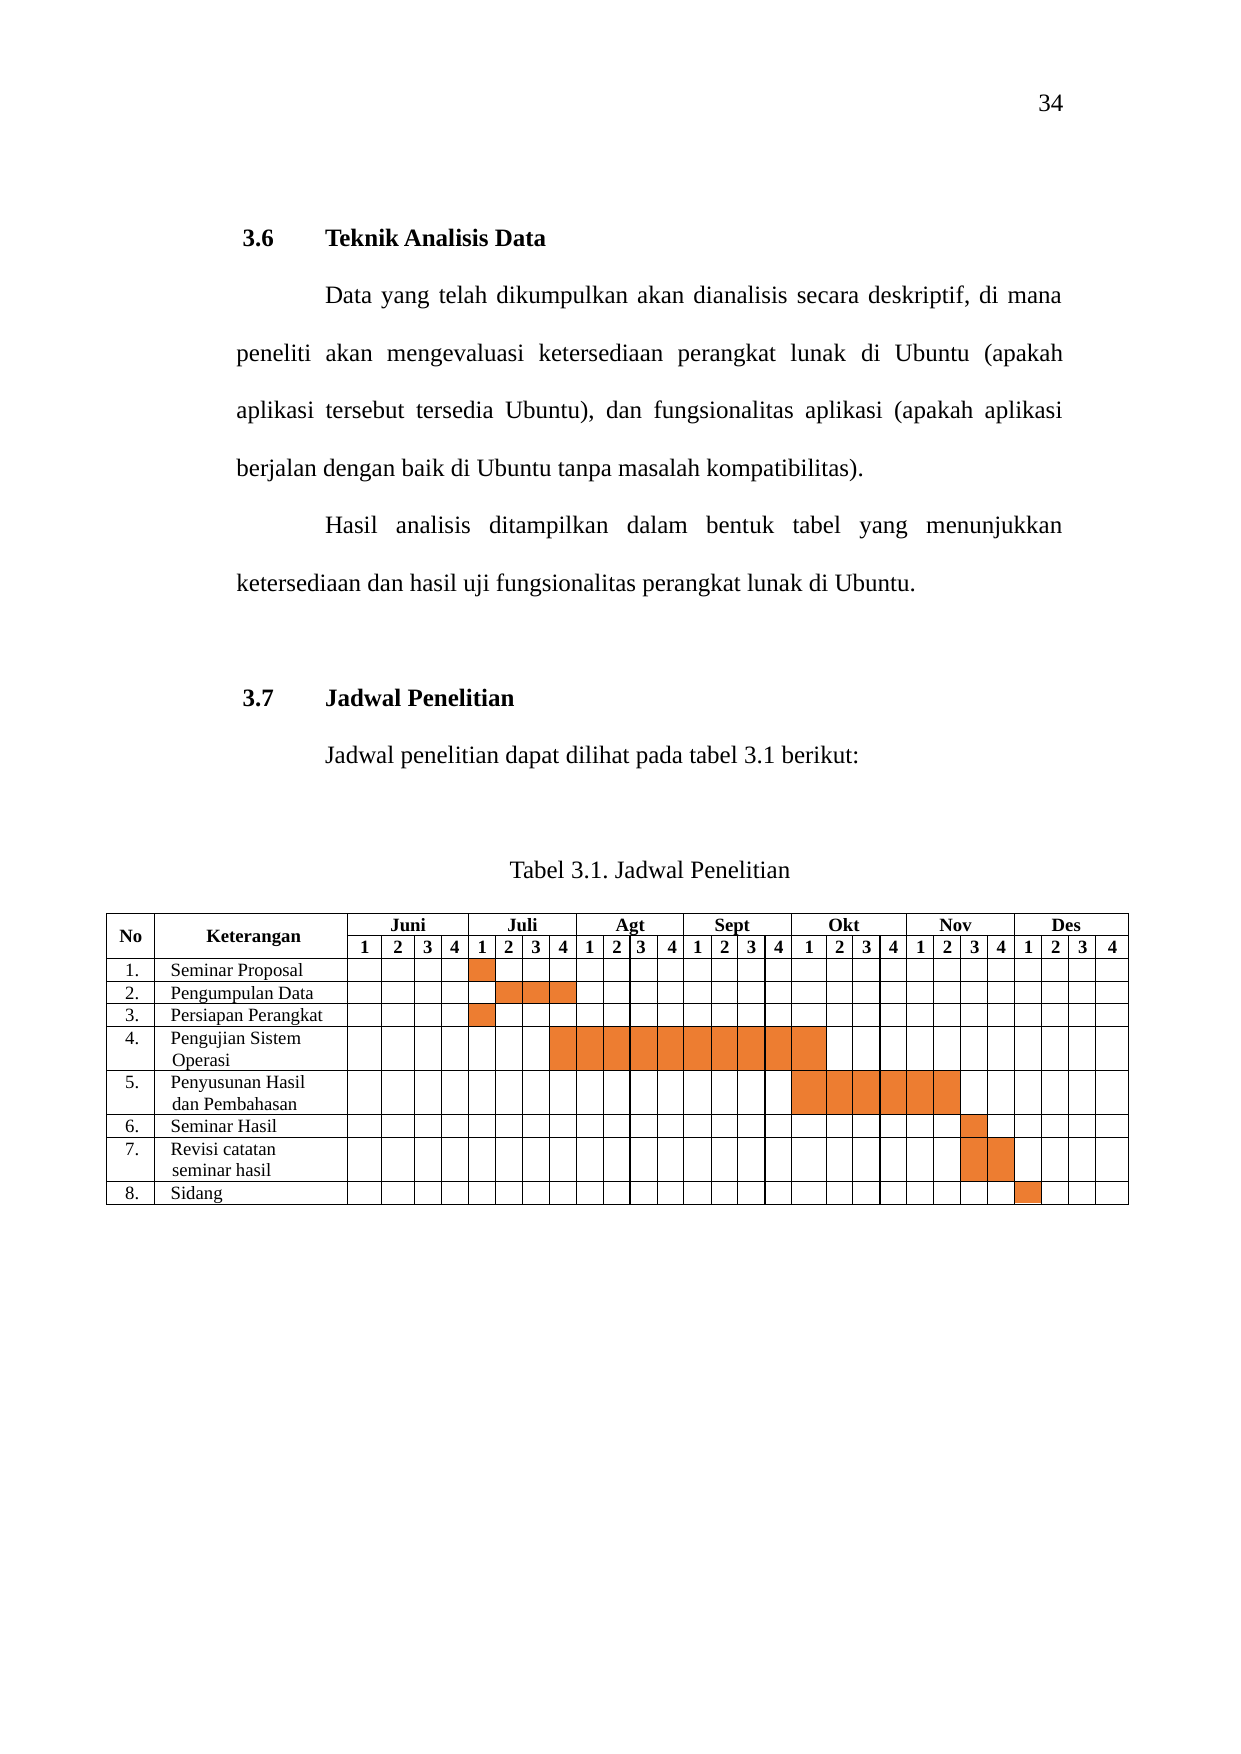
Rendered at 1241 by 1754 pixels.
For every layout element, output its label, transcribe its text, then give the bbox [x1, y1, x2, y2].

table_cell [1042, 1115, 1068, 1137]
table_cell [1015, 1115, 1041, 1137]
table_cell [1042, 982, 1068, 1003]
table_cell [577, 1115, 603, 1137]
table_cell [1015, 1071, 1041, 1114]
table_cell 3 [853, 936, 879, 958]
table_cell [442, 1138, 468, 1181]
table_cell 6. [107, 1115, 154, 1137]
table_cell Sidang [155, 1182, 347, 1203]
table_cell [1096, 1027, 1128, 1070]
table_cell [712, 1004, 737, 1026]
table_cell [792, 1071, 826, 1114]
table_cell [550, 1182, 576, 1203]
table_cell [934, 959, 960, 981]
table_cell [415, 959, 441, 981]
table_cell [934, 1182, 960, 1203]
table_cell 7. [107, 1138, 154, 1181]
table_cell 1. [107, 959, 154, 981]
table_cell [577, 959, 603, 981]
table_cell [658, 1138, 683, 1181]
table_cell [658, 1071, 683, 1114]
table_cell [961, 982, 987, 1003]
table_cell [415, 1071, 441, 1114]
table_cell [348, 982, 381, 1003]
table_cell 2 [1042, 936, 1068, 958]
table_cell [496, 1115, 522, 1137]
table_cell [1096, 1004, 1128, 1026]
subtitle Teknik Analisis Data [236, 223, 1063, 252]
text Jadwal penelitian dapat dilihat pada tabel 3.1 berikut: [236, 740, 1063, 769]
table_cell [1015, 982, 1041, 1003]
table_cell [853, 982, 879, 1003]
table_cell [961, 1027, 987, 1070]
table_cell Penyusunan Hasil dan Pembahasan [155, 1071, 347, 1114]
table_cell [550, 982, 576, 1003]
table_cell [988, 1004, 1014, 1026]
table_cell [934, 1115, 960, 1137]
table_cell [684, 1027, 711, 1070]
table_cell [348, 1182, 381, 1203]
table_cell [469, 959, 495, 981]
table_cell [684, 1182, 711, 1203]
table_cell [577, 982, 603, 1003]
table_cell 4 [881, 936, 906, 958]
table_cell [604, 959, 629, 981]
table_cell [792, 1004, 826, 1026]
table_cell [907, 1027, 933, 1070]
table_cell [382, 1004, 414, 1026]
table_cell [827, 1027, 852, 1070]
table_cell [738, 1004, 764, 1026]
table_cell 2 [382, 936, 414, 958]
table_cell [792, 1027, 826, 1070]
table_cell [1015, 1004, 1041, 1026]
table_cell [1042, 1027, 1068, 1070]
text Tabel 3.1. Jadwal penelitian [236, 855, 1063, 884]
table_cell [988, 1182, 1014, 1203]
table_cell [738, 1071, 764, 1114]
table_cell [442, 1115, 468, 1137]
table_cell [604, 1027, 629, 1070]
table_cell [988, 1071, 1014, 1114]
table_cell [604, 1004, 629, 1026]
table_cell [881, 1182, 906, 1203]
table_cell Persiapan Perangkat [155, 1004, 347, 1026]
table_header Juni [348, 914, 468, 935]
table_cell [1042, 1071, 1068, 1114]
table_cell 2. [107, 982, 154, 1003]
table_cell 3 [631, 936, 657, 958]
table_cell [442, 982, 468, 1003]
table_cell [1015, 1138, 1041, 1181]
table_cell [766, 1004, 791, 1026]
table_cell [550, 1071, 576, 1114]
table_cell [934, 1138, 960, 1181]
table_cell [792, 982, 826, 1003]
table_cell [496, 1071, 522, 1114]
table_cell [658, 1115, 683, 1137]
table_cell [550, 1138, 576, 1181]
table_cell [684, 1115, 711, 1137]
table_cell [1069, 1182, 1095, 1203]
table_cell [523, 1071, 549, 1114]
table_cell [988, 959, 1014, 981]
table_cell [1096, 1115, 1128, 1137]
table_cell [881, 1138, 906, 1181]
table_cell [415, 1004, 441, 1026]
table_cell [1069, 1071, 1095, 1114]
table_cell [827, 1138, 852, 1181]
table_header Sept [684, 914, 791, 935]
table_cell 4 [1096, 936, 1128, 958]
table_cell 1 [469, 936, 495, 958]
table_cell [577, 1071, 603, 1114]
table_cell [550, 1004, 576, 1026]
table_cell [1069, 1115, 1095, 1137]
table_cell 4. [107, 1027, 154, 1070]
table_cell [738, 1027, 764, 1070]
table_cell [550, 959, 576, 981]
table_cell [348, 1138, 381, 1181]
table_cell [712, 1071, 737, 1114]
table_cell [348, 1071, 381, 1114]
table_cell [415, 982, 441, 1003]
table_cell [934, 1004, 960, 1026]
table_cell [658, 982, 683, 1003]
table_cell [934, 1027, 960, 1070]
table_cell [792, 959, 826, 981]
table_cell [961, 1115, 987, 1137]
table_cell [766, 1138, 791, 1181]
table_cell [1096, 982, 1128, 1003]
table_cell [382, 1027, 414, 1070]
table_cell [604, 1182, 629, 1203]
table_cell [712, 1115, 737, 1137]
table_cell [827, 959, 852, 981]
table_cell [712, 982, 737, 1003]
table_cell [1069, 959, 1095, 981]
table_cell 2 [934, 936, 960, 958]
table_cell [881, 982, 906, 1003]
table_cell [469, 1138, 495, 1181]
table_cell [712, 1182, 737, 1203]
table_cell [348, 1115, 381, 1137]
table_header No [107, 914, 154, 958]
table_header Nov [907, 914, 1014, 935]
table_cell [738, 1138, 764, 1181]
table_cell [550, 1115, 576, 1137]
table_cell [577, 1004, 603, 1026]
table_cell [684, 1004, 711, 1026]
table_cell [738, 982, 764, 1003]
table_cell [550, 1027, 576, 1070]
table_cell [907, 1115, 933, 1137]
subtitle Jadwal Penelitian [236, 683, 1063, 712]
table_cell [766, 1115, 791, 1137]
table_cell Pengujian Sistem Operasi [155, 1027, 347, 1070]
table_cell [766, 982, 791, 1003]
table_cell [684, 1071, 711, 1114]
table_cell [631, 959, 657, 981]
table_cell [469, 1115, 495, 1137]
table_cell [631, 1138, 657, 1181]
table_cell [907, 1004, 933, 1026]
table_cell [1042, 1182, 1068, 1203]
table_cell [907, 1138, 933, 1181]
table_cell [853, 959, 879, 981]
table_cell [961, 1182, 987, 1203]
table_cell [523, 1004, 549, 1026]
table_cell [961, 1138, 987, 1181]
table_cell 2 [712, 936, 737, 958]
text Data yang telah dikumpulkan akan dianalisis secara deskriptif, di mana peneliti akan mengevaluasi ketersediaan perangkat lunak di Ubuntu (apakah aplikasi tersebut tersedia Ubuntu), dan fungsionalitas aplikasi (apakah aplikasi berjalan dengan baik di Ubuntu tanpa masalah kompatibilitas). [236, 280, 1063, 482]
text Hasil analisis ditampilkan dalam bentuk tabel yang menunjukkan ketersediaan dan hasil uji fungsionalitas perangkat lunak di Ubuntu. [236, 510, 1063, 597]
table_cell [712, 959, 737, 981]
table_cell 3 [523, 936, 549, 958]
table_cell [523, 959, 549, 981]
table_cell [415, 1182, 441, 1203]
table_cell [907, 959, 933, 981]
table_cell 4 [550, 936, 576, 958]
table_cell [382, 1115, 414, 1137]
table_cell [738, 1115, 764, 1137]
table_cell [496, 982, 522, 1003]
table_cell [853, 1138, 879, 1181]
table_cell [792, 1182, 826, 1203]
table_cell [1069, 1027, 1095, 1070]
table_cell [827, 982, 852, 1003]
table_cell [827, 1115, 852, 1137]
table_cell [792, 1115, 826, 1137]
table_cell [442, 1182, 468, 1203]
table_cell [469, 982, 495, 1003]
table_cell [853, 1027, 879, 1070]
table_cell [382, 1138, 414, 1181]
table_cell 1 [577, 936, 603, 958]
table_cell [1042, 1138, 1068, 1181]
table_cell [1069, 982, 1095, 1003]
table_cell [415, 1138, 441, 1181]
table_cell [881, 1027, 906, 1070]
table_cell 4 [442, 936, 468, 958]
table_cell 1 [907, 936, 933, 958]
table_cell [766, 1027, 791, 1070]
table_cell [881, 1004, 906, 1026]
table_cell Seminar Hasil [155, 1115, 347, 1137]
table_cell 4 [658, 936, 683, 958]
table_cell [853, 1182, 879, 1203]
table_cell [658, 1027, 683, 1070]
table_cell 1 [1015, 936, 1041, 958]
table_cell [934, 1071, 960, 1114]
table_cell [442, 1027, 468, 1070]
table_cell [881, 1071, 906, 1114]
table_cell [496, 1138, 522, 1181]
table_cell [1096, 1138, 1128, 1181]
table_cell [988, 1027, 1014, 1070]
table_cell [631, 1071, 657, 1114]
table_cell [988, 982, 1014, 1003]
table_cell [523, 982, 549, 1003]
table_cell [523, 1182, 549, 1203]
table_cell [523, 1115, 549, 1137]
table_cell 4 [766, 936, 791, 958]
table_cell [496, 1027, 522, 1070]
table_cell [881, 959, 906, 981]
table_cell [631, 982, 657, 1003]
table_cell [604, 1071, 629, 1114]
table_cell [604, 1138, 629, 1181]
table_cell [469, 1004, 495, 1026]
table_cell [469, 1182, 495, 1203]
table_cell [469, 1071, 495, 1114]
table_cell [382, 959, 414, 981]
table_cell 1 [684, 936, 711, 958]
table_header Keterangan [155, 914, 347, 958]
table_cell [712, 1027, 737, 1070]
table_cell [853, 1004, 879, 1026]
table_cell [577, 1182, 603, 1203]
table_cell 4 [988, 936, 1014, 958]
table_cell [1015, 959, 1041, 981]
table_cell [348, 1027, 381, 1070]
table_cell [1096, 1071, 1128, 1114]
table_cell [496, 1182, 522, 1203]
table_cell [442, 1004, 468, 1026]
table_cell [1069, 1138, 1095, 1181]
table_cell [348, 1004, 381, 1026]
table_cell [684, 1138, 711, 1181]
table_cell Revisi catatan seminar hasil [155, 1138, 347, 1181]
table_cell Seminar Proposal [155, 959, 347, 981]
table_cell [827, 1071, 852, 1114]
table_cell 3 [415, 936, 441, 958]
table_cell [658, 1004, 683, 1026]
table_cell [382, 1182, 414, 1203]
table_cell [1042, 1004, 1068, 1026]
table_cell [658, 959, 683, 981]
table_cell [631, 1115, 657, 1137]
table_header Agt [577, 914, 683, 935]
table_cell [961, 1071, 987, 1114]
table_cell [684, 959, 711, 981]
table_cell [684, 982, 711, 1003]
table_cell [907, 1182, 933, 1203]
table_cell [1015, 1182, 1041, 1203]
table_header Des [1015, 914, 1128, 935]
table_cell [496, 959, 522, 981]
table_cell 3. [107, 1004, 154, 1026]
table_cell 2 [604, 936, 629, 958]
table_cell 1 [348, 936, 381, 958]
table_cell [907, 1071, 933, 1114]
table_cell [469, 1027, 495, 1070]
table_cell [415, 1115, 441, 1137]
table_cell [988, 1115, 1014, 1137]
table_cell [961, 959, 987, 981]
table_cell 2 [827, 936, 852, 958]
table_cell [907, 982, 933, 1003]
table_cell [442, 959, 468, 981]
table_cell [631, 1004, 657, 1026]
table_cell 2 [496, 936, 522, 958]
table_cell [631, 1027, 657, 1070]
table_header Juli [469, 914, 576, 935]
table_cell [577, 1027, 603, 1070]
table_cell [442, 1071, 468, 1114]
table_cell [382, 1071, 414, 1114]
table_cell [1096, 959, 1128, 981]
table_cell 3 [738, 936, 764, 958]
table_cell [1015, 1027, 1041, 1070]
table_cell [604, 982, 629, 1003]
table_cell [1069, 1004, 1095, 1026]
table_cell [382, 982, 414, 1003]
table_cell [853, 1071, 879, 1114]
table_header Okt [792, 914, 906, 935]
table_cell [766, 1182, 791, 1203]
table_cell Pengumpulan Data [155, 982, 347, 1003]
table_cell [604, 1115, 629, 1137]
table_cell [415, 1027, 441, 1070]
table_cell [712, 1138, 737, 1181]
table_cell [766, 1071, 791, 1114]
table_cell 3 [1069, 936, 1095, 958]
table_cell 1 [792, 936, 826, 958]
table_cell 3 [961, 936, 987, 958]
table_cell [1096, 1182, 1128, 1203]
table_cell [827, 1182, 852, 1203]
table_cell [988, 1138, 1014, 1181]
table_cell [738, 1182, 764, 1203]
table_cell [577, 1138, 603, 1181]
table_cell [523, 1027, 549, 1070]
table_cell [631, 1182, 657, 1203]
table_cell [348, 959, 381, 981]
table_cell [766, 959, 791, 981]
table_cell [496, 1004, 522, 1026]
table_cell [961, 1004, 987, 1026]
table_cell [1042, 959, 1068, 981]
table_cell [934, 982, 960, 1003]
table_cell [792, 1138, 826, 1181]
table_cell [827, 1004, 852, 1026]
table_cell [881, 1115, 906, 1137]
table_cell [738, 959, 764, 981]
table_cell [853, 1115, 879, 1137]
table_cell [658, 1182, 683, 1203]
table_cell 5. [107, 1071, 154, 1114]
table_cell 8. [107, 1182, 154, 1203]
table_cell [523, 1138, 549, 1181]
